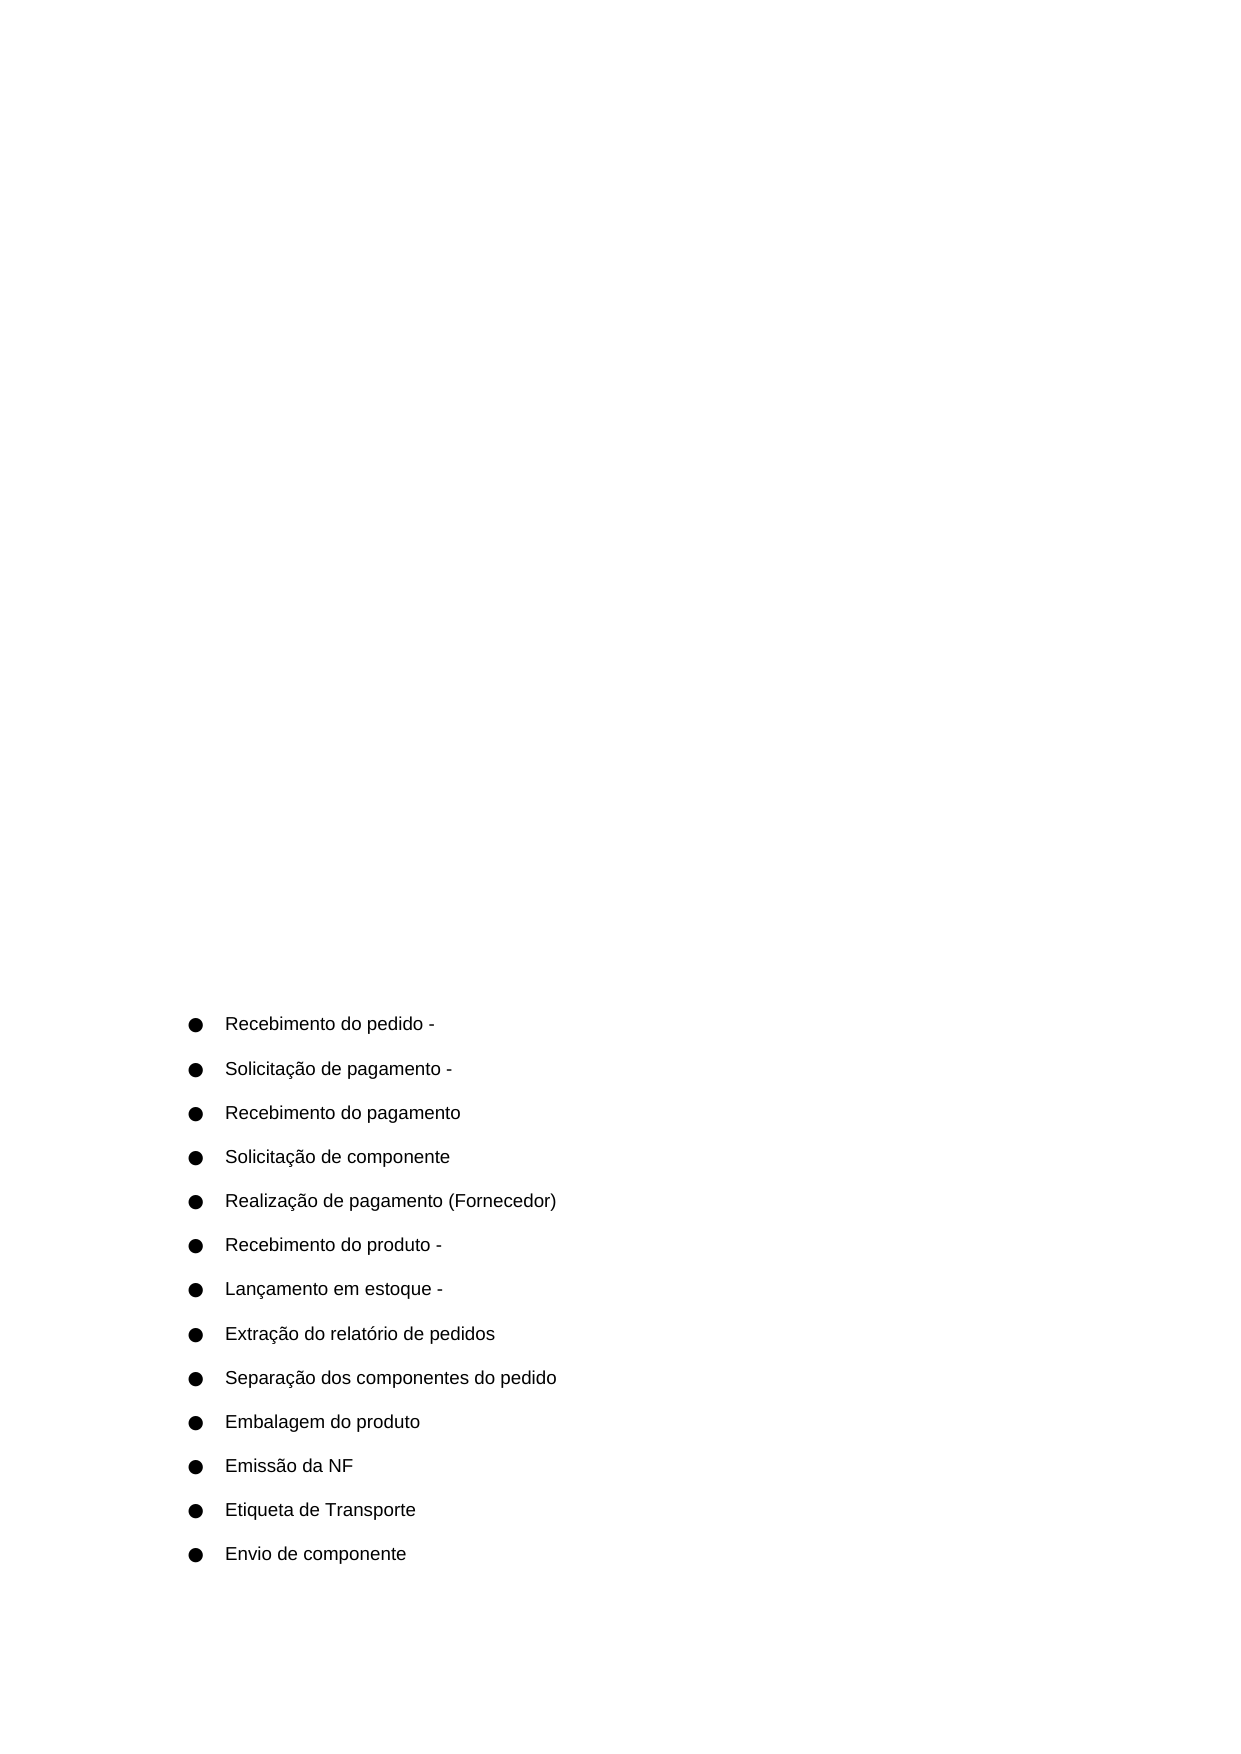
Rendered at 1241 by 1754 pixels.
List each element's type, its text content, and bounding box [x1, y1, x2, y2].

list Etiqueta de Transporte [187, 1489, 1090, 1527]
list Realização de pagamento (Fornecedor) [187, 1180, 1090, 1218]
list Recebimento do pedido - [187, 1003, 1090, 1042]
list Lançamento em estoque - [187, 1268, 1090, 1307]
list Envio de componente [187, 1533, 1090, 1572]
list Separação dos componentes do pedido [187, 1356, 1090, 1395]
list Extração do relatório de pedidos [187, 1312, 1090, 1351]
list Recebimento do pagamento [187, 1091, 1090, 1130]
list Solicitação de pagamento - [187, 1047, 1090, 1086]
list Solicitação de componente [187, 1136, 1090, 1174]
list Emissão da NF [187, 1445, 1090, 1483]
list Recebimento do produto - [187, 1224, 1090, 1262]
list Embalagem do produto [187, 1401, 1090, 1439]
